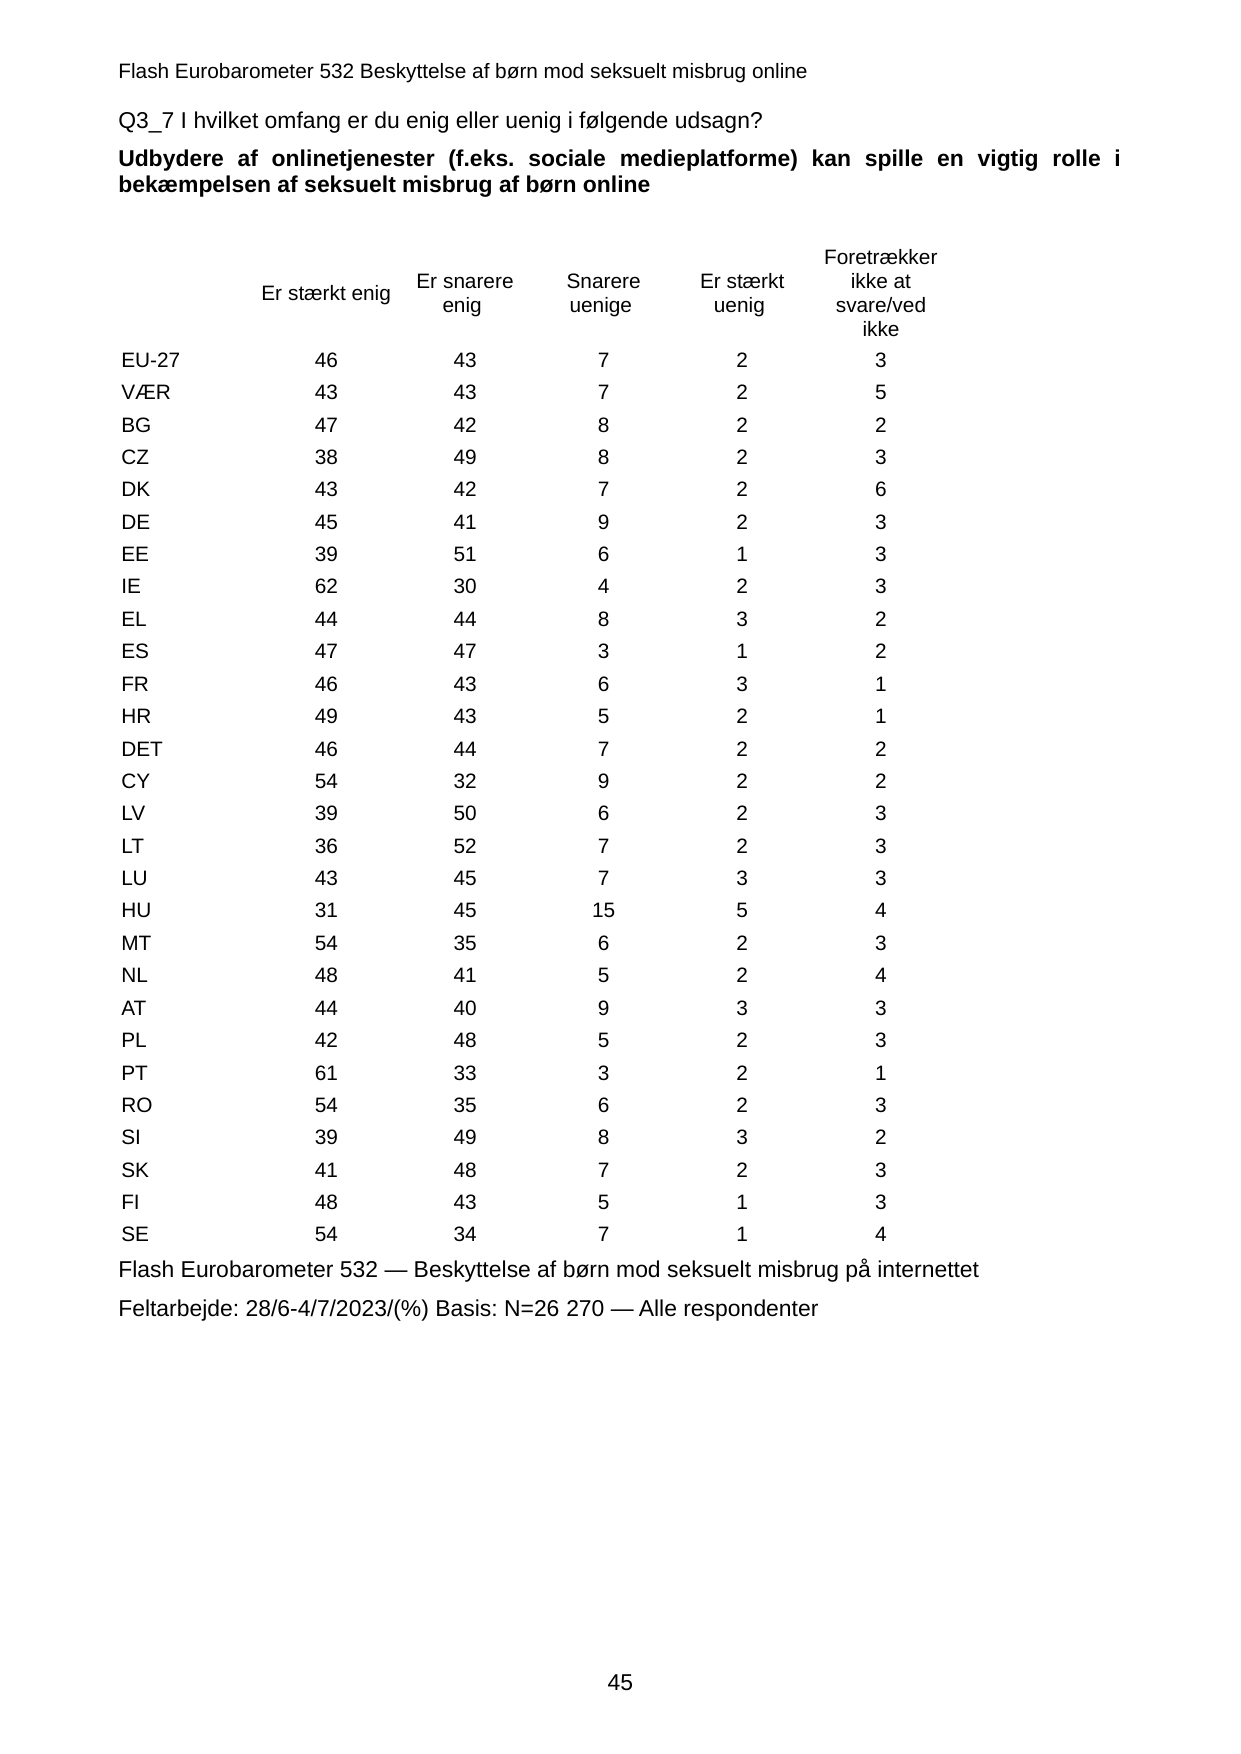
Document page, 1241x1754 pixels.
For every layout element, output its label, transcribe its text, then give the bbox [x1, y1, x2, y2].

table_cell 3 [811, 538, 950, 570]
table_cell 1 [673, 1218, 811, 1251]
table_cell 43 [257, 862, 395, 894]
table_cell 34 [395, 1218, 534, 1251]
table_cell 49 [395, 1121, 534, 1153]
table_cell 42 [395, 473, 534, 505]
table_cell 3 [534, 635, 673, 667]
table_cell 3 [811, 927, 950, 959]
table_cell 46 [257, 732, 395, 764]
table_cell 47 [395, 635, 534, 667]
table_cell 6 [534, 668, 673, 700]
table_cell 2 [673, 1153, 811, 1186]
table_header Er snarere enig [395, 242, 534, 343]
table_cell AT [118, 991, 257, 1024]
table_cell 2 [811, 1121, 950, 1153]
table_cell 3 [811, 862, 950, 894]
text Feltarbejde: 28/6-4/7/2023/(%) Basis: N=26 270 — Alle respondenter [118, 1295, 1122, 1321]
table_cell 3 [811, 344, 950, 376]
table_cell EE [118, 538, 257, 570]
table_header Er stærkt uenig [673, 242, 811, 343]
table_cell 43 [257, 376, 395, 408]
table_cell 3 [811, 505, 950, 538]
table_cell 2 [673, 344, 811, 376]
table_cell 7 [534, 376, 673, 408]
table_cell 2 [673, 570, 811, 603]
table_cell 2 [673, 927, 811, 959]
table_cell 2 [673, 505, 811, 538]
table_cell 46 [257, 668, 395, 700]
table_cell 43 [395, 344, 534, 376]
table_cell DE [118, 505, 257, 538]
table_cell VÆR [118, 376, 257, 408]
table_cell 48 [257, 1186, 395, 1218]
table_cell 6 [534, 927, 673, 959]
table_cell 44 [257, 603, 395, 635]
table_cell 39 [257, 1121, 395, 1153]
table_cell 3 [811, 991, 950, 1024]
table_cell CY [118, 765, 257, 797]
table_cell 5 [534, 959, 673, 991]
table_cell 35 [395, 1089, 534, 1121]
table_cell 54 [257, 927, 395, 959]
table_cell 2 [673, 959, 811, 991]
table_cell 4 [811, 894, 950, 927]
table_cell HU [118, 894, 257, 927]
table_cell 48 [257, 959, 395, 991]
table_cell 15 [534, 894, 673, 927]
table_cell 9 [534, 765, 673, 797]
table_cell 3 [811, 1089, 950, 1121]
table_cell 3 [673, 1121, 811, 1153]
table_cell SE [118, 1218, 257, 1251]
table_cell 44 [395, 603, 534, 635]
text Flash Eurobarometer 532 — Beskyttelse af børn mod seksuelt misbrug på internettet [118, 1256, 1122, 1283]
table_cell 2 [673, 441, 811, 473]
table_cell 2 [673, 732, 811, 764]
table_cell 3 [673, 991, 811, 1024]
table_cell DET [118, 732, 257, 764]
table_cell 45 [257, 505, 395, 538]
table_cell 5 [534, 1186, 673, 1218]
table_cell RO [118, 1089, 257, 1121]
table_cell 7 [534, 1153, 673, 1186]
table_cell 8 [534, 603, 673, 635]
table_cell 31 [257, 894, 395, 927]
table_cell 43 [395, 700, 534, 732]
table_cell 6 [534, 797, 673, 829]
table_cell 3 [811, 797, 950, 829]
table_cell 33 [395, 1056, 534, 1088]
table_cell 3 [811, 441, 950, 473]
table_cell 7 [534, 862, 673, 894]
table_cell 51 [395, 538, 534, 570]
table_cell 8 [534, 441, 673, 473]
table_cell 45 [395, 862, 534, 894]
table_cell 1 [811, 668, 950, 700]
table_cell MT [118, 927, 257, 959]
table_cell 49 [257, 700, 395, 732]
table_cell 3 [811, 1024, 950, 1056]
table_cell SI [118, 1121, 257, 1153]
table_cell 7 [534, 1218, 673, 1251]
table_cell 2 [673, 408, 811, 441]
table_cell 5 [534, 1024, 673, 1056]
table_cell IE [118, 570, 257, 603]
table_cell 7 [534, 473, 673, 505]
table_cell 47 [257, 408, 395, 441]
table_header Foretrækker ikke at svare/ved ikke [811, 242, 950, 343]
table_cell LT [118, 829, 257, 862]
table_cell 1 [811, 700, 950, 732]
table_cell 2 [673, 700, 811, 732]
table_cell 3 [534, 1056, 673, 1088]
table_cell 2 [811, 732, 950, 764]
table_cell 1 [811, 1056, 950, 1088]
table_cell 2 [673, 797, 811, 829]
table_cell 5 [811, 376, 950, 408]
table_cell 41 [395, 505, 534, 538]
table_cell 8 [534, 408, 673, 441]
table_cell BG [118, 408, 257, 441]
table_cell 3 [673, 862, 811, 894]
table_cell 9 [534, 505, 673, 538]
table_cell 2 [811, 635, 950, 667]
table_cell 48 [395, 1024, 534, 1056]
table_cell 50 [395, 797, 534, 829]
table_cell 7 [534, 344, 673, 376]
table_cell 44 [257, 991, 395, 1024]
table_cell DK [118, 473, 257, 505]
table_cell SK [118, 1153, 257, 1186]
table_cell 30 [395, 570, 534, 603]
table_cell 36 [257, 829, 395, 862]
table_cell LV [118, 797, 257, 829]
table_cell 4 [811, 959, 950, 991]
table_cell 52 [395, 829, 534, 862]
table_cell 42 [257, 1024, 395, 1056]
table_cell 6 [534, 538, 673, 570]
table_cell 2 [673, 1089, 811, 1121]
table_cell 2 [673, 1024, 811, 1056]
table_cell 48 [395, 1153, 534, 1186]
table_cell 7 [534, 732, 673, 764]
table_cell 45 [395, 894, 534, 927]
table_cell 3 [811, 829, 950, 862]
table_cell 39 [257, 538, 395, 570]
table_cell 2 [673, 765, 811, 797]
table_cell 43 [257, 473, 395, 505]
table_cell 5 [534, 700, 673, 732]
table_cell PL [118, 1024, 257, 1056]
table_cell 62 [257, 570, 395, 603]
table_cell 6 [811, 473, 950, 505]
table_cell EU-27 [118, 344, 257, 376]
table_cell 7 [534, 829, 673, 862]
table_cell 2 [811, 765, 950, 797]
table_cell 1 [673, 1186, 811, 1218]
table_header Snarere uenige [534, 242, 673, 343]
table_cell 3 [811, 1186, 950, 1218]
table_cell CZ [118, 441, 257, 473]
table_cell 3 [673, 668, 811, 700]
table_cell 41 [257, 1153, 395, 1186]
table_cell 8 [534, 1121, 673, 1153]
table_header Er stærkt enig [257, 242, 395, 343]
table_cell 35 [395, 927, 534, 959]
table_cell 3 [673, 603, 811, 635]
table_cell 2 [811, 603, 950, 635]
table_cell 40 [395, 991, 534, 1024]
table_cell 43 [395, 376, 534, 408]
table_cell LU [118, 862, 257, 894]
table_cell 32 [395, 765, 534, 797]
text Udbydere af onlinetjenester (f.eks. sociale medieplatforme) kan spille en vigtig rolle i bekæmpelsen af seksuelt misbrug af børn online [118, 145, 1122, 198]
table_cell 6 [534, 1089, 673, 1121]
text Q3_7 I hvilket omfang er du enig eller uenig i følgende udsagn? [118, 107, 1122, 133]
table_cell 44 [395, 732, 534, 764]
table_cell 54 [257, 1218, 395, 1251]
table_cell 38 [257, 441, 395, 473]
table_cell FR [118, 668, 257, 700]
table_header [118, 242, 257, 343]
table_cell 3 [811, 570, 950, 603]
table_cell 4 [534, 570, 673, 603]
table_cell 39 [257, 797, 395, 829]
table_cell 54 [257, 1089, 395, 1121]
table_cell 1 [673, 635, 811, 667]
table_cell 1 [673, 538, 811, 570]
table_cell 2 [673, 829, 811, 862]
table_cell 2 [673, 376, 811, 408]
table_cell 2 [673, 473, 811, 505]
table_cell EL [118, 603, 257, 635]
table_cell HR [118, 700, 257, 732]
table_cell 43 [395, 668, 534, 700]
table_cell 2 [811, 408, 950, 441]
table_cell 46 [257, 344, 395, 376]
table_cell PT [118, 1056, 257, 1088]
table_cell 4 [811, 1218, 950, 1251]
table_cell 47 [257, 635, 395, 667]
table_cell 61 [257, 1056, 395, 1088]
table_cell FI [118, 1186, 257, 1218]
table_cell 5 [673, 894, 811, 927]
table_cell 41 [395, 959, 534, 991]
table_cell 54 [257, 765, 395, 797]
table_cell ES [118, 635, 257, 667]
table_cell 2 [673, 1056, 811, 1088]
table_cell 49 [395, 441, 534, 473]
table_cell NL [118, 959, 257, 991]
table_cell 9 [534, 991, 673, 1024]
table_cell 42 [395, 408, 534, 441]
table_cell 3 [811, 1153, 950, 1186]
table_cell 43 [395, 1186, 534, 1218]
